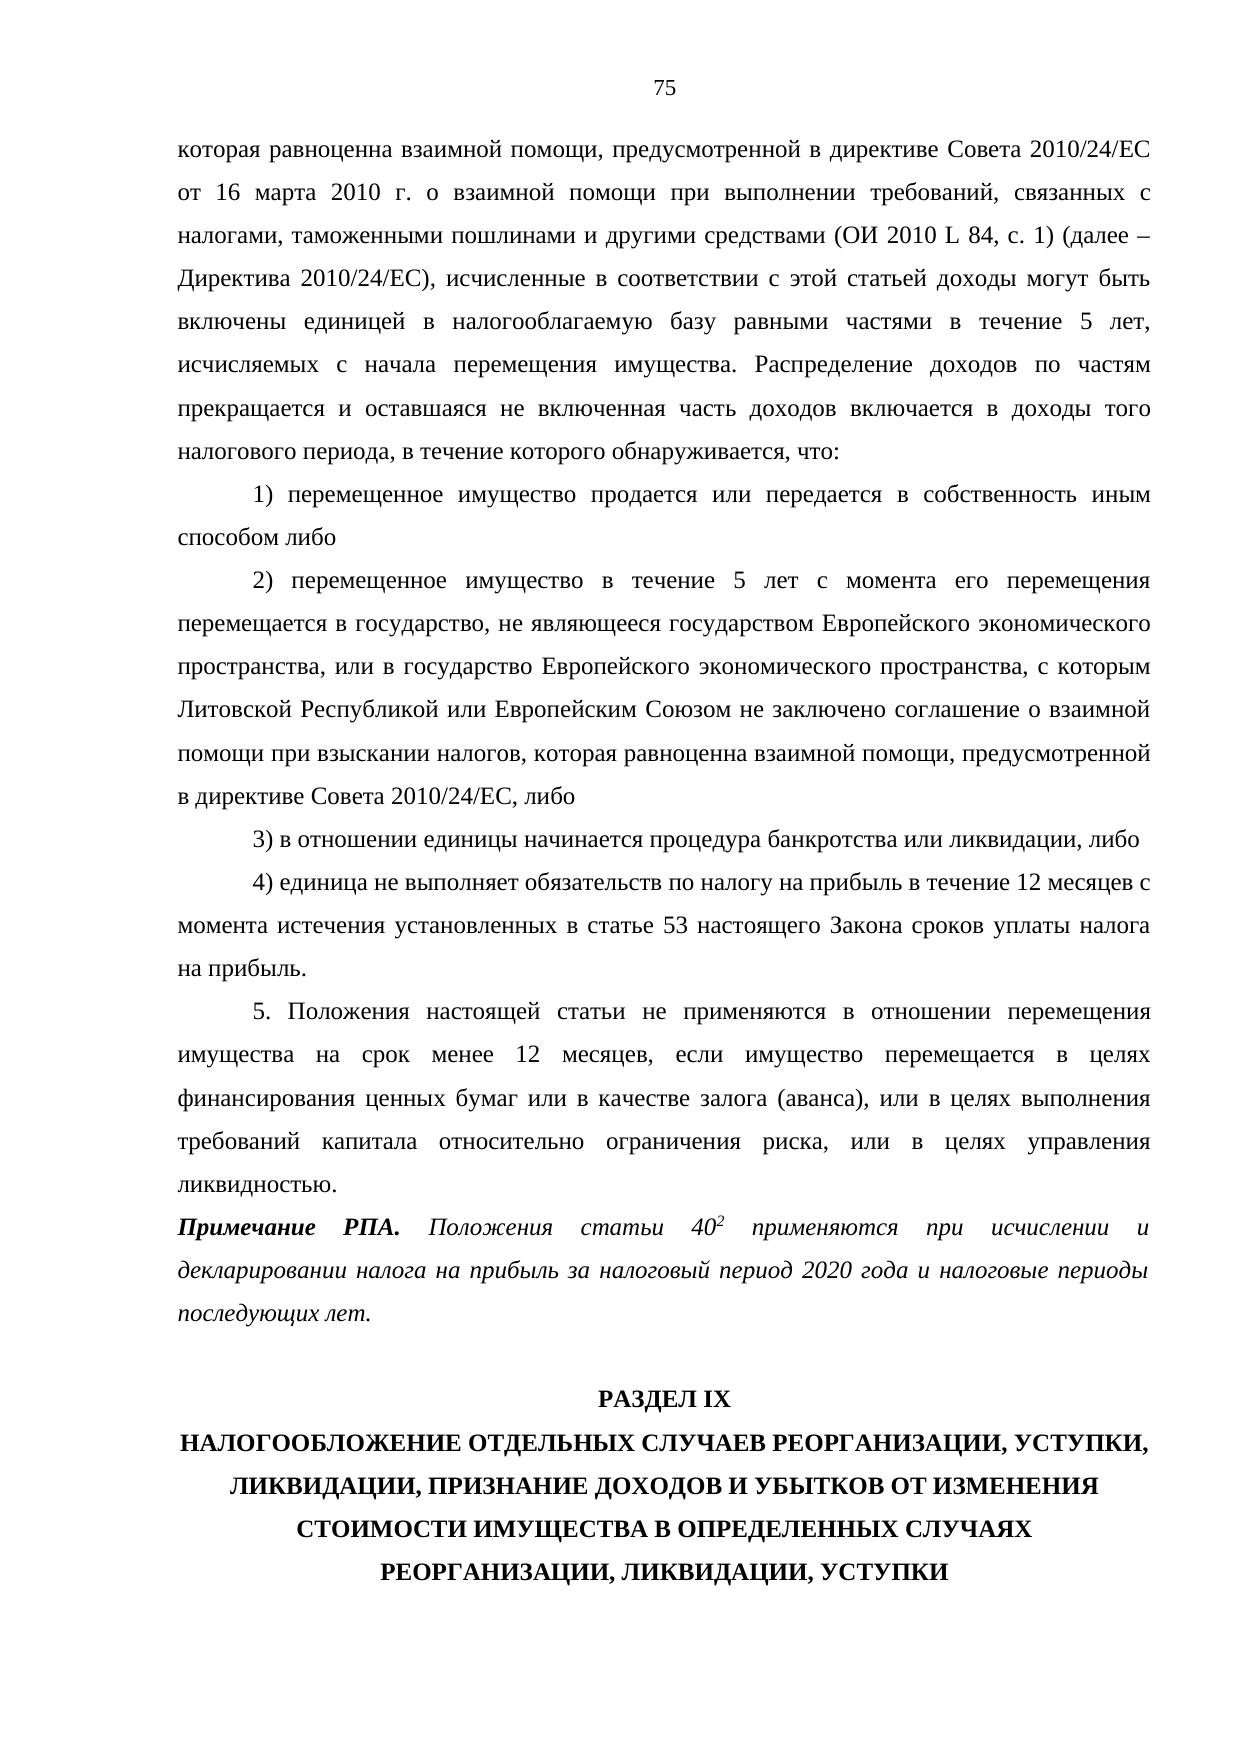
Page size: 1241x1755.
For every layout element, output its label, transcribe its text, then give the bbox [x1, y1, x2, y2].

text НАЛОГООБЛОЖЕНИЕ ОТДЕЛЬНЫХ СЛУЧАЕВ РЕОРГАНИЗАЦИИ, УСТУПКИ, ЛИКВИДАЦИИ, ПРИЗНАНИЕ ДОХОДОВ И УБЫТКОВ ОТ ИЗМЕНЕНИЯ СТОИМОСТИ ИМУЩЕСТВА В ОПРЕДЕЛЕННЫХ СЛУЧАЯХ РЕОРГАНИЗАЦИИ, ЛИКВИДАЦИИ, УСТУПКИ [177, 1428, 1152, 1586]
text 2) перемещенное имущество в течение 5 лет с момента его перемещения перемещается в государство, не являющееся государством Европейского экономического пространства, или в государство Европейского экономического пространства, с которым Литовской Республикой или Европейским Союзом не заключено соглашение о взаимной помощи при взыскании налогов, которая равноценна взаимной помощи, предусмотренной в директиве Совета 2010/24/ЕС, либо [177, 565, 1152, 809]
text Примечание РПА. Положения статьи 402 применяются при исчислении и декларировании налога на прибыль за налоговый период 2020 года и налоговые периоды последующих лет. [177, 1212, 1152, 1327]
text 3) в отношении единицы начинается процедура банкротства или ликвидации, либо [177, 824, 1152, 853]
text 5. Положения настоящей статьи не применяются в отношении перемещения имущества на срок менее 12 месяцев, если имущество перемещается в целях финансирования ценных бумаг или в качестве залога (аванса), или в целях выполнения требований капитала относительно ограничения риска, или в целях управления ликвидностью. [177, 996, 1152, 1198]
text 1) перемещенное имущество продается или передается в собственность иным способом либо [177, 479, 1152, 551]
text РАЗДЕЛ IX [177, 1384, 1152, 1413]
text которая равноценна взаимной помощи, предусмотренной в директиве Совета 2010/24/ЕС от 16 марта 2010 г. о взаимной помощи при выполнении требований, связанных с налогами, таможенными пошлинами и другими средствами (OИ 2010 L 84, с. 1) (далее – Директива 2010/24/ЕС), исчисленные в соответствии с этой статьей доходы могут быть включены единицей в налогооблагаемую базу равными частями в течение 5 лет, исчисляемых с начала перемещения имущества. Распределение доходов по частям прекращается и оставшаяся не включенная часть доходов включается в доходы того налогового периода, в течение которого обнаруживается, что: [177, 134, 1152, 464]
text 4) единица не выполняет обязательств по налогу на прибыль в течение 12 месяцев с момента истечения установленных в статье 53 настоящего Закона сроков уплаты налога на прибыль. [177, 867, 1152, 982]
